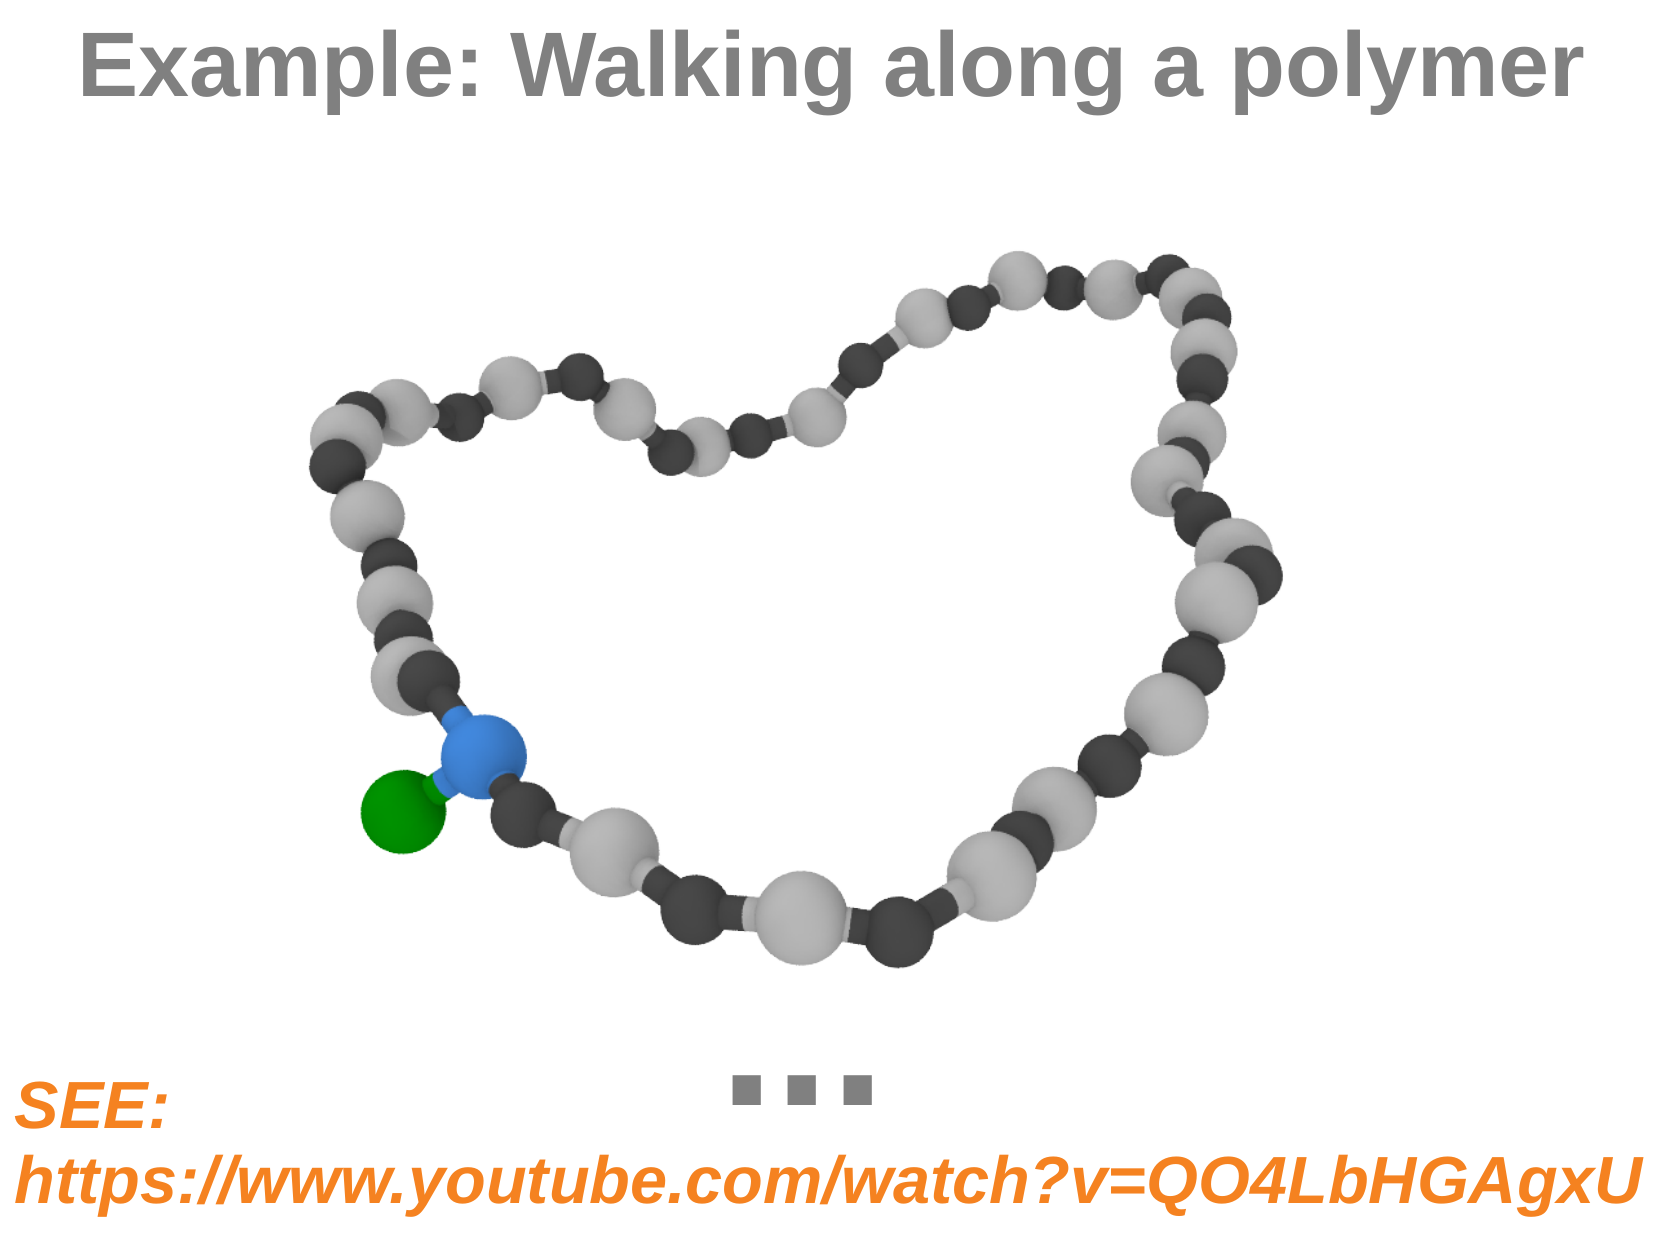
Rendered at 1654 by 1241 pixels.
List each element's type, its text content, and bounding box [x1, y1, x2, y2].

title ... [510, 932, 1096, 1060]
title Example: Walking along a polymer [0, 0, 1654, 149]
text_box SEE: https://www.youtube.com/watch?v=QO4LbHGAgxU [0, 1060, 1654, 1241]
picture [0, 149, 1654, 1060]
